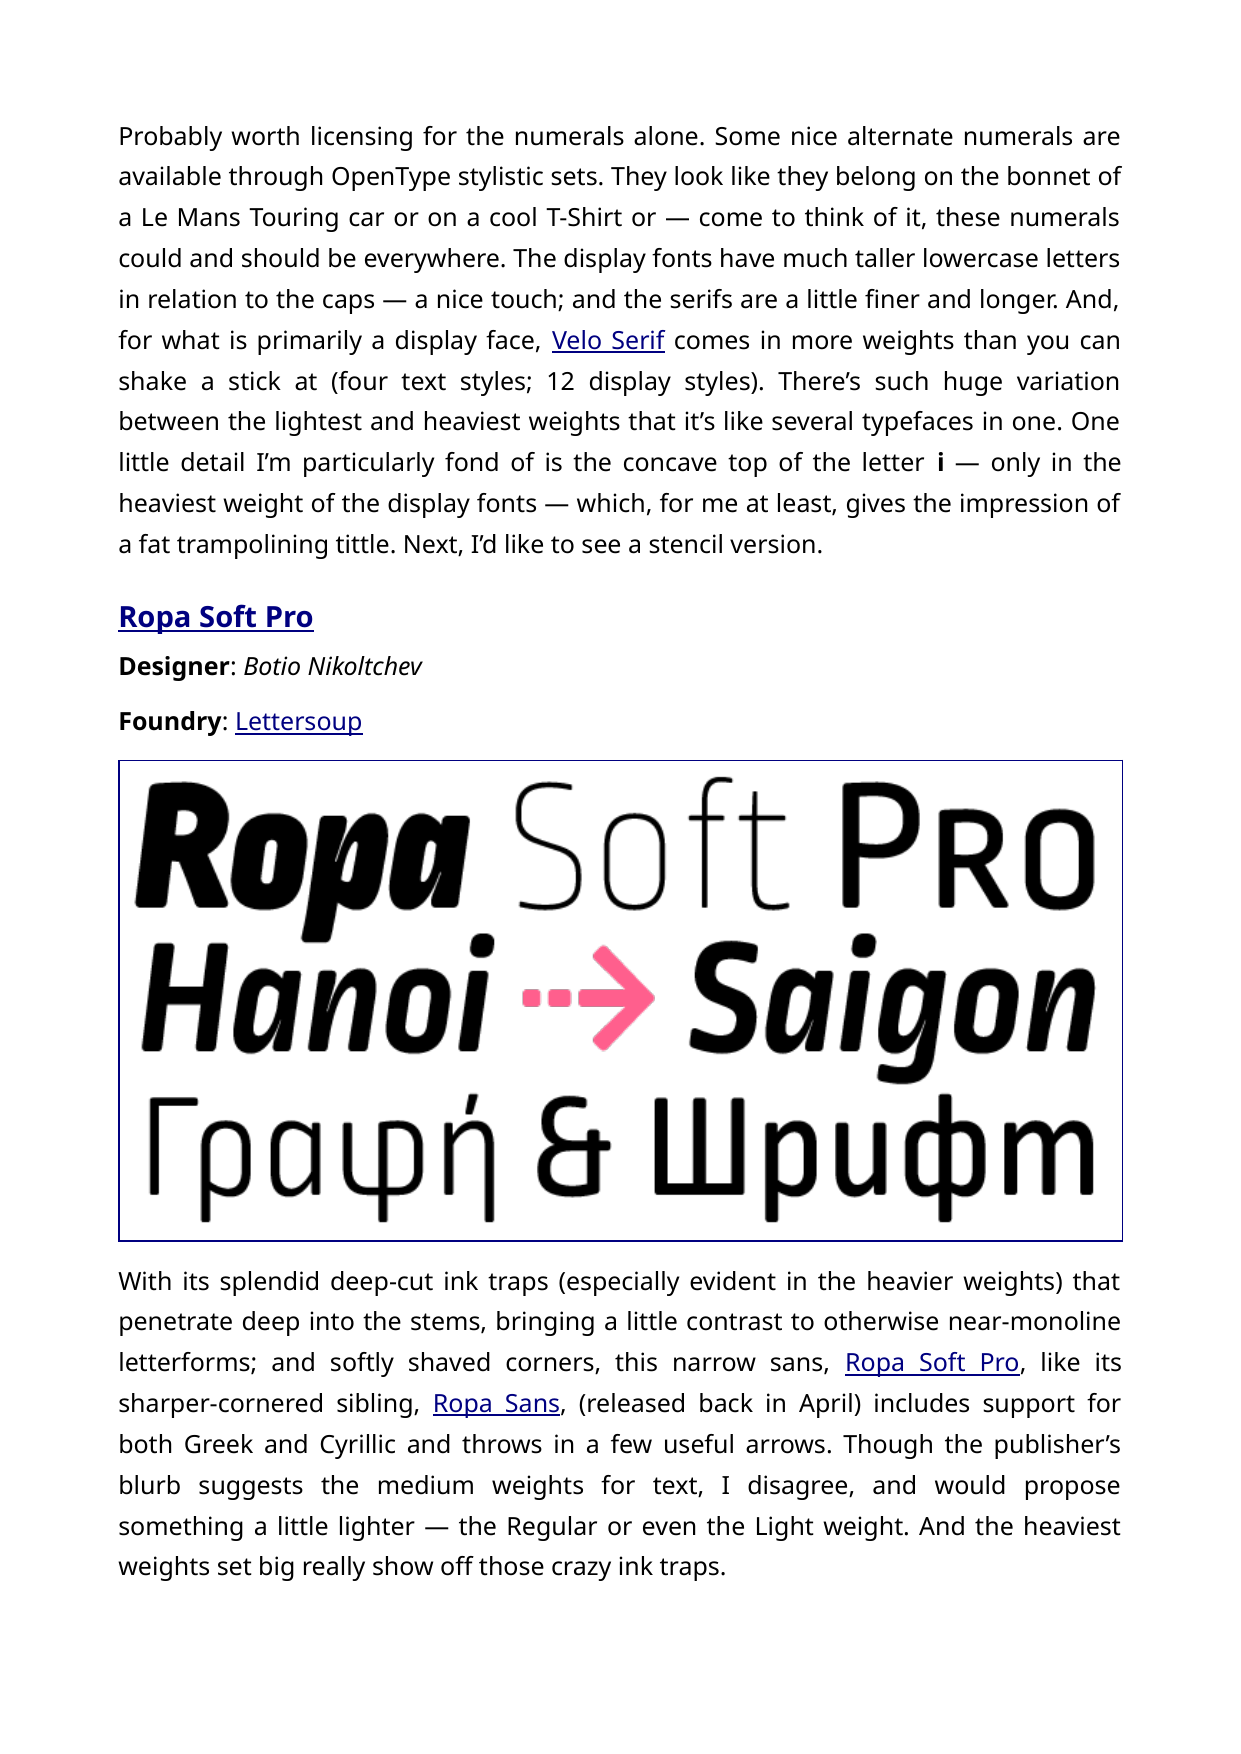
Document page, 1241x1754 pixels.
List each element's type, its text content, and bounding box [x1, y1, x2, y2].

text Designer: Botio Nikoltchev [118, 649, 1122, 683]
text With its splendid deep-cut ink traps (especially evident in the heavier weights) that penetrate deep into the stems, bringing a little contrast to otherwise near-monoline letterforms; and softly shaved corners, this narrow sans, Ropa Soft Pro, like its sharper-cornered sibling, Ropa Sans, (released back in April) includes support for both Greek and Cyrillic and throws in a few useful arrows. Though the publisher’s blurb suggests the medium weights for text, I disagree, and would propose something a little lighter — the Regular or even the Light weight. And the heaviest weights set big really show off those crazy ink traps. [118, 1263, 1122, 1583]
text Probably worth licensing for the numerals alone. Some nice alternate numerals are available through OpenType stylistic sets. They look like they belong on the bonnet of a Le Mans Touring car or on a cool T-Shirt or — come to think of it, these numerals could and should be everywhere. The display fonts have much taller lowercase letters in relation to the caps — a nice touch; and the serifs are a little finer and longer. And, for what is primarily a display face, Velo Serif comes in more weights than you can shake a stick at (four text styles; 12 display styles). There’s such huge variation between the lightest and heaviest weights that it’s like several typefaces in one. One little detail I’m particularly fond of is the concave top of the letter i — only in the heaviest weight of the display fonts — which, for me at least, gives the impression of a fat trampolining tittle. Next, I’d like to see a stencil version. [118, 118, 1122, 561]
subtitle Ropa Soft Pro [118, 596, 1122, 636]
text Foundry: Lettersoup [118, 704, 1122, 738]
picture [120, 761, 1122, 1240]
